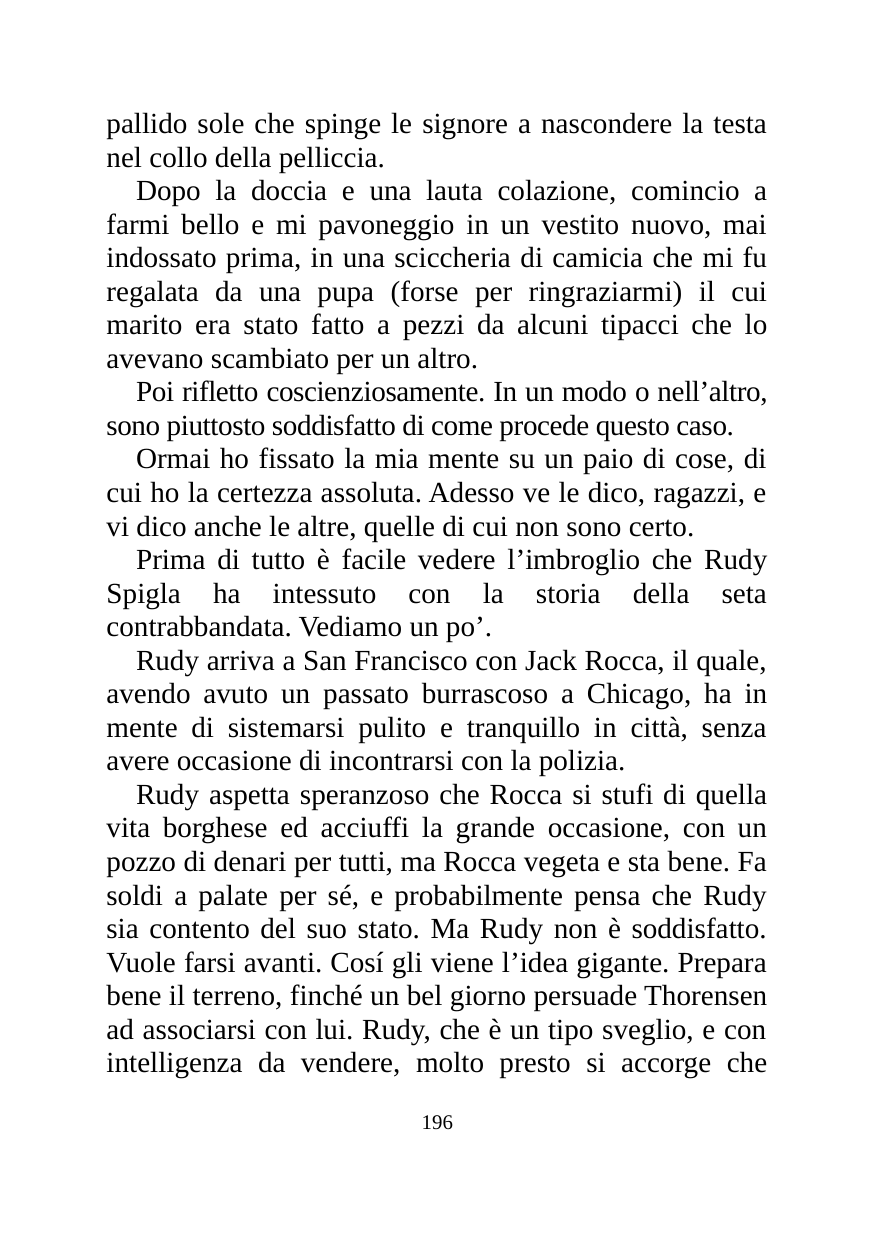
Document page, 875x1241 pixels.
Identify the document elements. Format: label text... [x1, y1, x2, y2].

text Dopo la doccia e una lauta colazione, comincio a farmi bello e mi pavoneggio in un vestito nuovo, mai indossato prima, in una sciccheria di camicia che mi fu regalata da una pupa (forse per ringraziarmi) il cui marito era stato fatto a pezzi da alcuni tipacci che lo avevano scambiato per un altro. [106, 173, 768, 374]
text Rudy arriva a San Francisco con Jack Rocca, il quale, avendo avuto un passato burrascoso a Chicago, ha in mente di sistemarsi pulito e tranquillo in città, senza avere occasione di incontrarsi con la polizia. [106, 643, 768, 777]
text Poi rifletto coscienziosamente. In un modo o nell’altro, sono piuttosto soddisfatto di come procede questo caso. [106, 374, 768, 442]
text Rudy aspetta speranzoso che Rocca si stufi di quella vita borghese ed acciuffi la grande occasione, con un pozzo di denari per tutti, ma Rocca vegeta e sta bene. Fa soldi a palate per sé, e probabilmente pensa che Rudy sia contento del suo stato. Ma Rudy non è soddisfatto. Vuole farsi avanti. Cosí gli viene l’idea gigante. Prepara bene il terreno, finché un bel giorno persuade Thorensen ad associarsi con lui. Rudy, che è un tipo sveglio, e con intelligenza da vendere, molto presto si accorge che [106, 777, 768, 1079]
text pallido sole che spinge le signore a nascondere la testa nel collo della pelliccia. [106, 106, 768, 173]
text Prima di tutto è facile vedere l’imbroglio che Rudy Spigla ha intessuto con la storia della seta contrabbandata. Vediamo un po’. [106, 542, 768, 643]
text Ormai ho fissato la mia mente su un paio di cose, di cui ho la certezza assoluta. Adesso ve le dico, ragazzi, e vi dico anche le altre, quelle di cui non sono certo. [106, 442, 768, 542]
